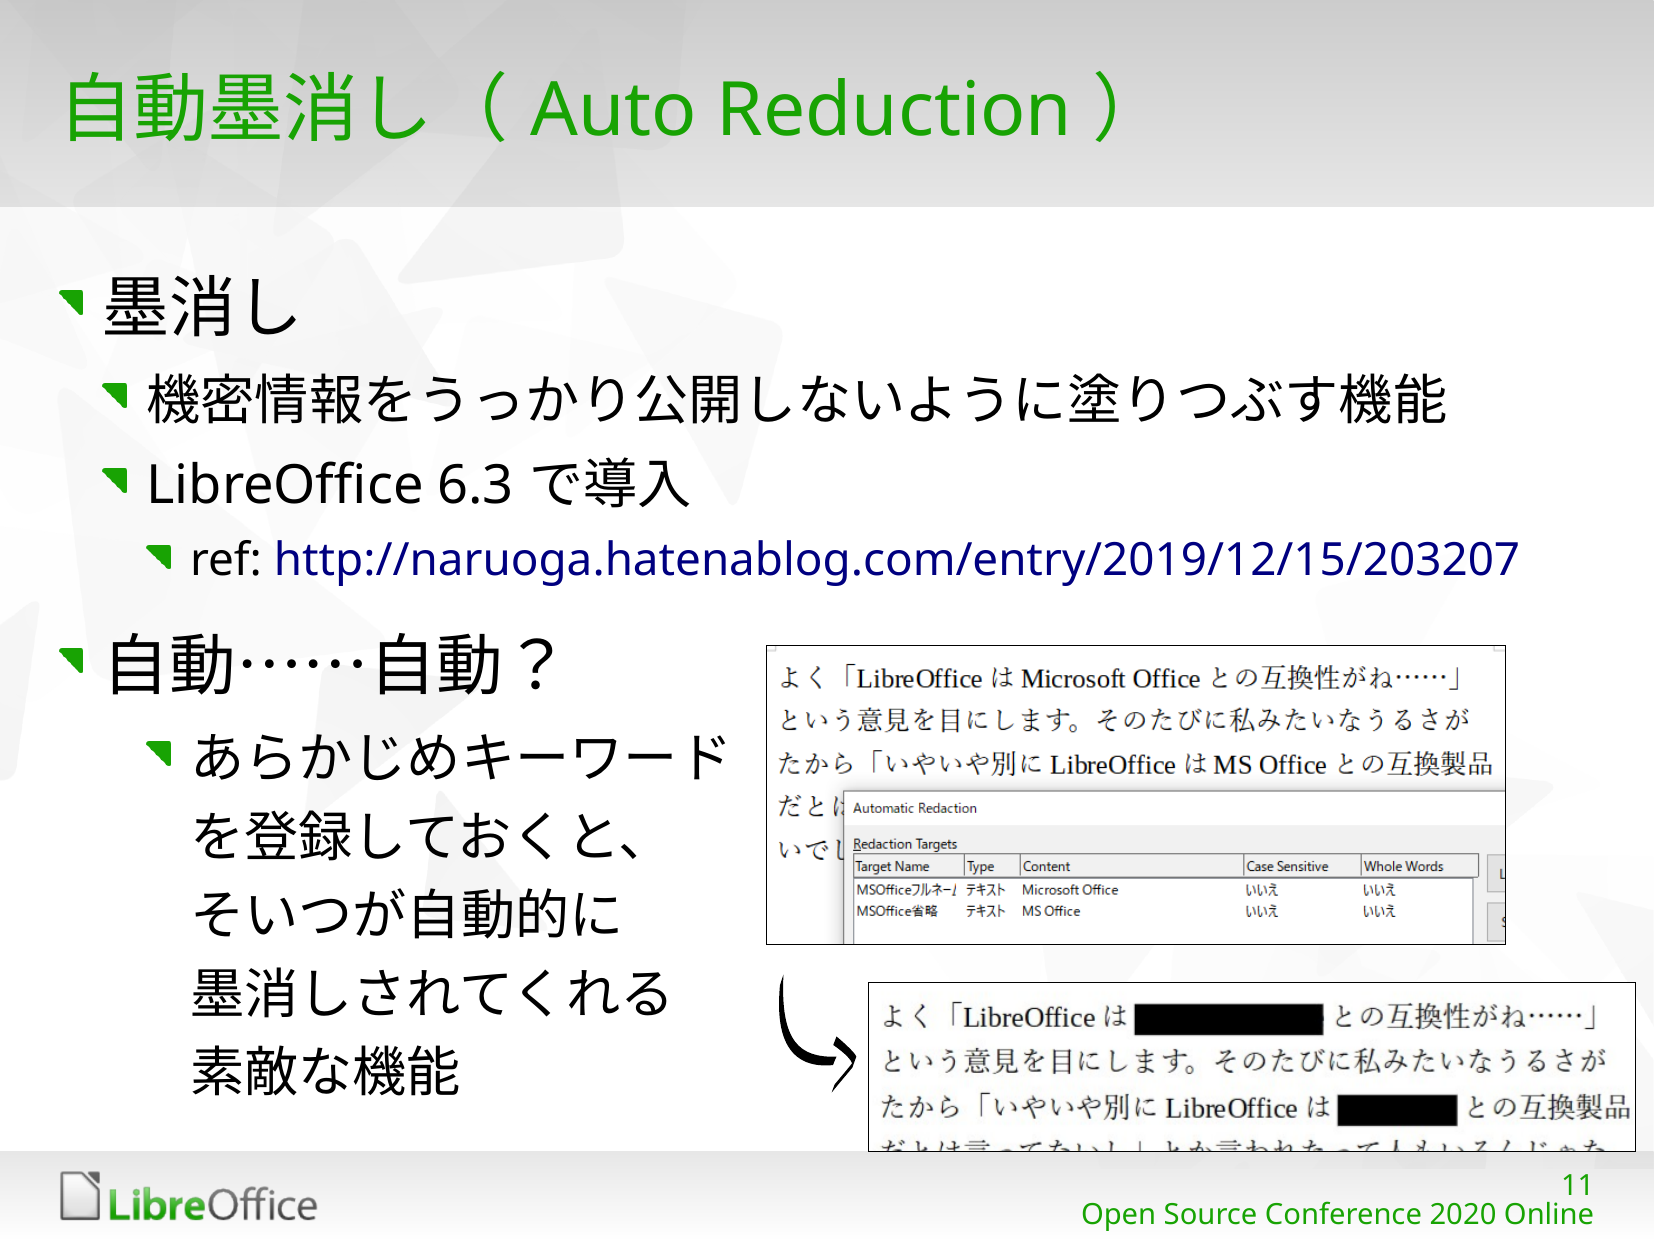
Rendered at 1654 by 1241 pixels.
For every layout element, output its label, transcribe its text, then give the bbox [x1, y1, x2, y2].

picture [41, 1152, 337, 1240]
picture [868, 548, 1654, 1169]
text_box [779, 974, 837, 1066]
title 自動墨消し（Auto Reduction） [59, 29, 1595, 178]
text_box [831, 1036, 857, 1093]
picture [0, 0, 783, 931]
list 墨消し 機密情報をうっかり公開しないように塗りつぶす機能 LibreOffice 6.3で導入 ref: http://naruoga.hatenablog.com/entry/2019/12/15/203207 自動……自動？ あらかじめキーワード を登録しておくと、 そいつが自動的に 墨消しされてくれる 素敵な機能 [59, 253, 1595, 1111]
picture [766, 645, 1506, 945]
